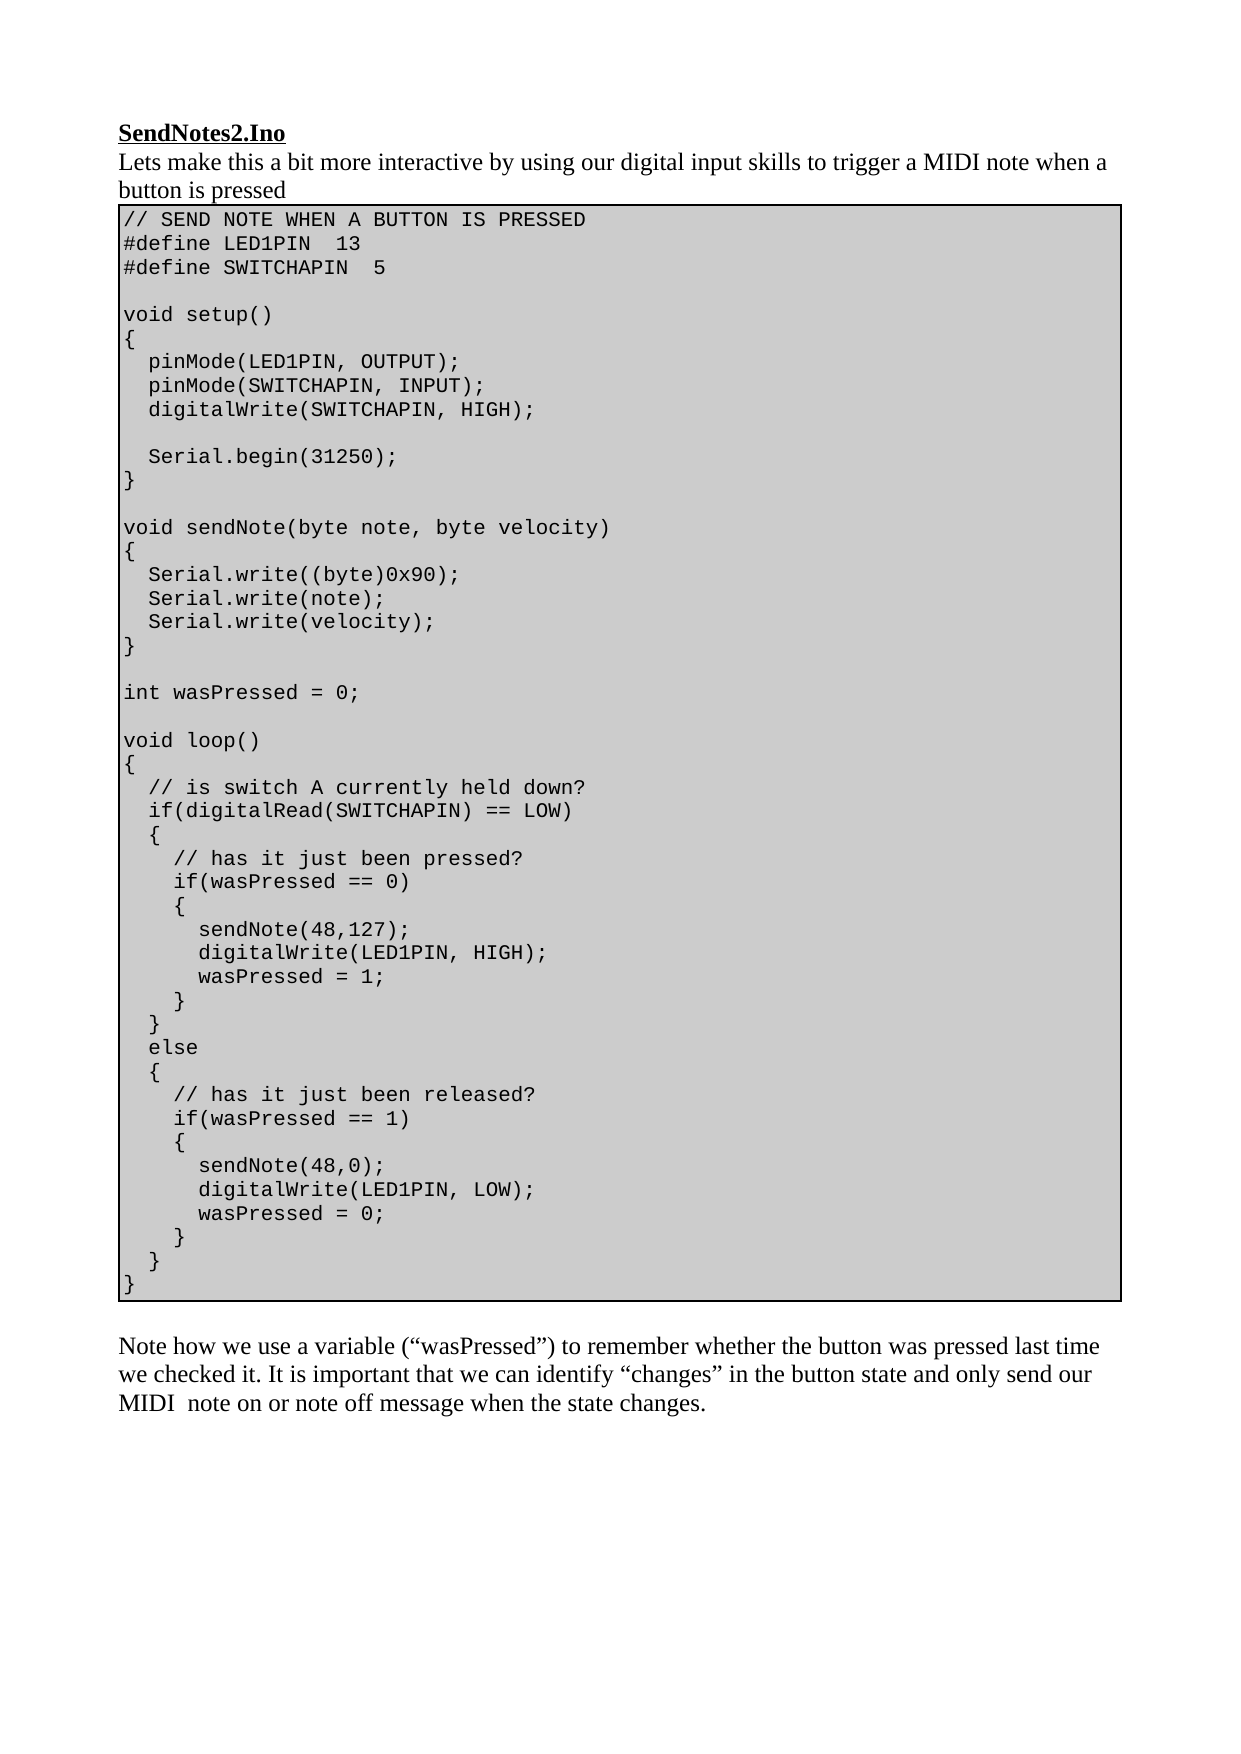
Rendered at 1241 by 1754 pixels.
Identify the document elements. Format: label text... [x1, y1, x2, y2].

text { [120, 1127, 1120, 1150]
text Serial.write((byte)0x90); [120, 559, 1120, 583]
text } [120, 1221, 1120, 1245]
text { [120, 748, 1120, 772]
text } [120, 985, 1120, 1008]
text wasPressed = 0; [120, 1197, 1120, 1221]
text { [120, 890, 1120, 914]
text { [120, 819, 1120, 843]
text pinMode(SWITCHAPIN, INPUT); [120, 370, 1120, 393]
text void setup() [120, 299, 1120, 323]
text digitalWrite(SWITCHAPIN, HIGH); [120, 393, 1120, 417]
text { [120, 323, 1120, 346]
text digitalWrite(LED1PIN, HIGH); [120, 937, 1120, 961]
text } [120, 1008, 1120, 1032]
text Serial.write(note); [120, 583, 1120, 606]
text Serial.write(velocity); [120, 606, 1120, 630]
text Note how we use a variable (“wasPressed”) to remember whether the button was pressed last time we checked it. It is important that we can identify “changes” in the button state and only send our MIDI note on or note off message when the state changes. [118, 1331, 1122, 1417]
text if(wasPressed == 1) [120, 1103, 1120, 1127]
text sendNote(48,0); [120, 1150, 1120, 1174]
text int wasPressed = 0; [120, 677, 1120, 701]
text // is switch A currently held down? [120, 772, 1120, 796]
text void sendNote(byte note, byte velocity) [120, 512, 1120, 535]
text } [120, 630, 1120, 654]
text } [120, 1268, 1120, 1300]
text } [120, 1245, 1120, 1268]
text sendNote(48,127); [120, 914, 1120, 937]
text else [120, 1032, 1120, 1056]
text #define LED1PIN 13 [120, 228, 1120, 252]
text digitalWrite(LED1PIN, LOW); [120, 1174, 1120, 1197]
text #define SWITCHAPIN 5 [120, 252, 1120, 275]
text Lets make this a bit more interactive by using our digital input skills to trigger a MIDI note when a button is pressed [118, 147, 1122, 204]
text wasPressed = 1; [120, 961, 1120, 985]
text // SEND NOTE WHEN A BUTTON IS PRESSED [120, 206, 1120, 228]
text SendNotes2.Ino [118, 118, 1122, 147]
text { [120, 1056, 1120, 1079]
text pinMode(LED1PIN, OUTPUT); [120, 346, 1120, 370]
text Serial.begin(31250); [120, 441, 1120, 464]
text void loop() [120, 724, 1120, 748]
text } [120, 464, 1120, 488]
text { [120, 535, 1120, 559]
text // has it just been released? [120, 1079, 1120, 1103]
text // has it just been pressed? [120, 843, 1120, 866]
text if(wasPressed == 0) [120, 866, 1120, 890]
text if(digitalRead(SWITCHAPIN) == LOW) [120, 796, 1120, 819]
